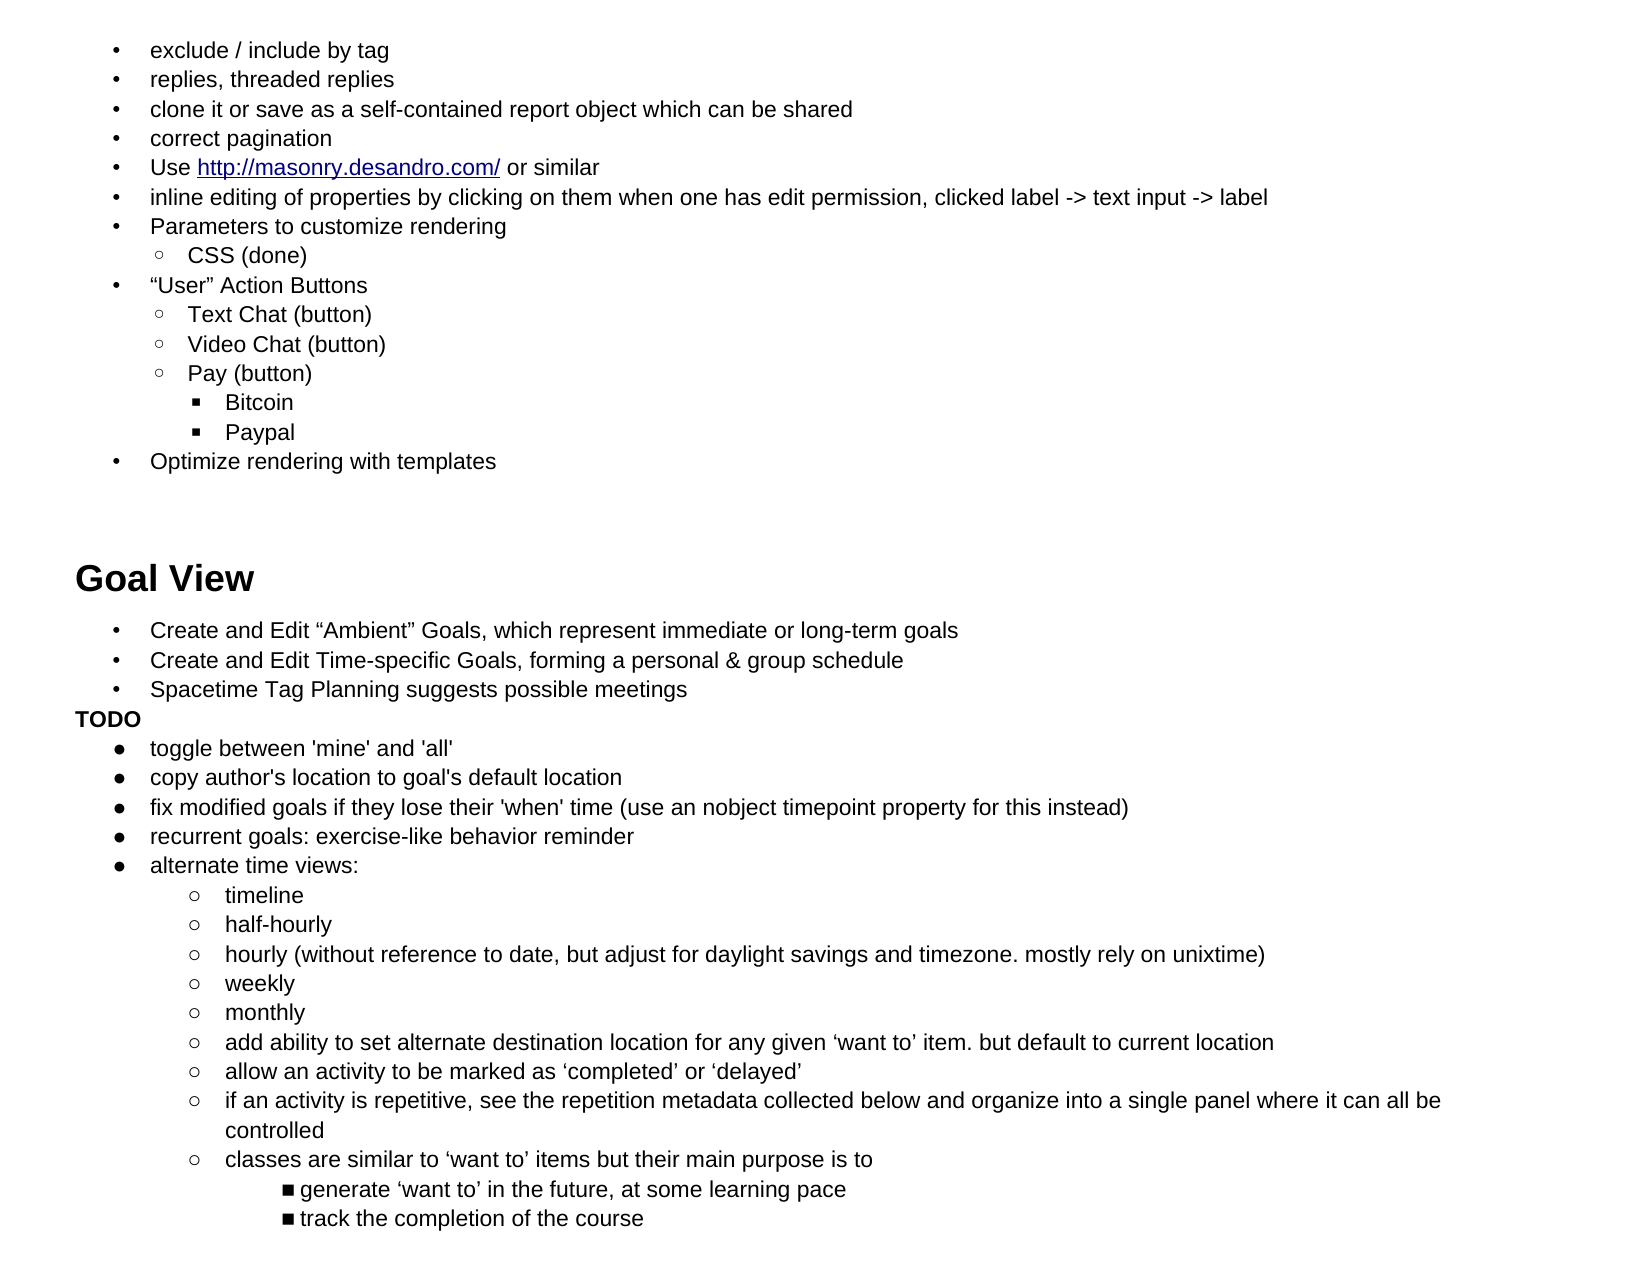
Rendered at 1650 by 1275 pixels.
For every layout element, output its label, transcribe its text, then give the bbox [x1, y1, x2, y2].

list CSS (done) [150, 243, 1462, 269]
list Paypal [187, 419, 1462, 445]
list copy author's location to goal's default location [112, 765, 1462, 791]
list correct pagination [112, 126, 1462, 151]
list inline editing of properties by clicking on them when one has edit permission, clicked label -> text input -> label [112, 184, 1462, 210]
list Bitcoin [187, 390, 1462, 416]
list timeline [187, 882, 1462, 908]
list Use http://masonry.desandro.com/ or similar [112, 155, 1462, 181]
list “User” Action Buttons [112, 272, 1462, 298]
list classes are similar to ‘want to’ items but their main purpose is to [187, 1147, 1462, 1172]
list Spacetime Tag Planning suggests possible meetings [112, 677, 1462, 702]
list Parameters to customize rendering [112, 214, 1462, 239]
list generate ‘want to’ in the future, at some learning pace [281, 1176, 1462, 1202]
list Optimize rendering with templates [112, 449, 1462, 474]
list alternate time views: [112, 853, 1462, 879]
list monthly [187, 1000, 1462, 1026]
list track the completion of the course [281, 1206, 1462, 1231]
list half-hourly [187, 912, 1462, 937]
list Create and Edit “Ambient” Goals, which represent immediate or long-term goals [112, 618, 1462, 644]
list weekly [187, 971, 1462, 996]
list fix modified goals if they lose their 'when' time (use an nobject timepoint property for this instead) [112, 794, 1462, 820]
list Video Chat (button) [150, 331, 1462, 357]
list toggle between 'mine' and 'all' [112, 736, 1462, 761]
list recurrent goals: exercise-like behavior reminder [112, 824, 1462, 849]
list add ability to set alternate destination location for any given ‘want to’ item. but default to current location [187, 1029, 1462, 1055]
list clone it or save as a self-contained report object which can be shared [112, 96, 1462, 122]
list if an activity is repetitive, see the repetition metadata collected below and organize into a single panel where it can all be controlled [187, 1088, 1462, 1143]
list hourly (without reference to date, but adjust for daylight savings and timezone. mostly rely on unixtime) [187, 941, 1462, 967]
list exclude / include by tag [112, 37, 1462, 63]
text TODO [75, 706, 1462, 732]
list Text Chat (button) [150, 302, 1462, 327]
list allow an activity to be marked as ‘completed’ or ‘delayed’ [187, 1059, 1462, 1084]
list Pay (button) [150, 361, 1462, 386]
list Create and Edit Time-specific Goals, forming a personal & group schedule [112, 647, 1462, 673]
list replies, threaded replies [112, 67, 1462, 92]
subtitle Goal View [75, 557, 1462, 599]
